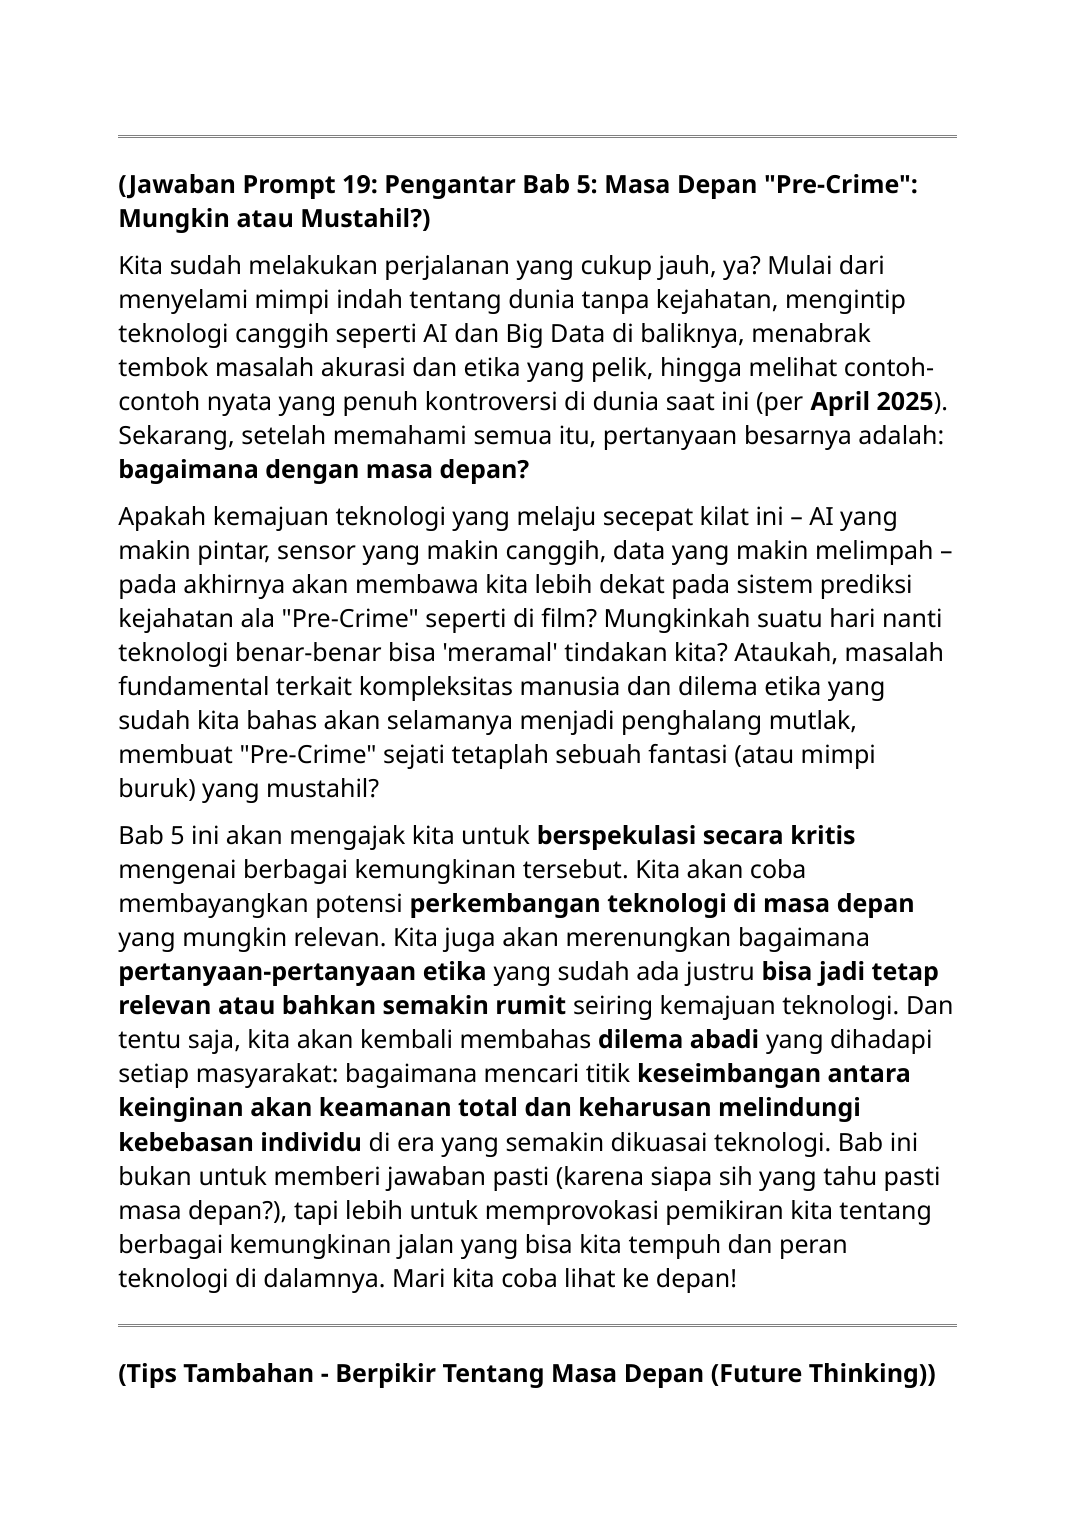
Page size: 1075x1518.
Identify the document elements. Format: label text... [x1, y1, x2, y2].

text Apakah kemajuan teknologi yang melaju secepat kilat ini – AI yang makin pintar, sensor yang makin canggih, data yang makin melimpah – pada akhirnya akan membawa kita lebih dekat pada sistem prediksi kejahatan ala "Pre-Crime" seperti di film? Mungkinkah suatu hari nanti teknologi benar-benar bisa 'meramal' tindakan kita? Ataukah, masalah fundamental terkait kompleksitas manusia dan dilema etika yang sudah kita bahas akan selamanya menjadi penghalang mutlak, membuat "Pre-Crime" sejati tetaplah sebuah fantasi (atau mimpi buruk) yang mustahil? [118, 498, 957, 805]
text Bab 5 ini akan mengajak kita untuk berspekulasi secara kritis mengenai berbagai kemungkinan tersebut. Kita akan coba membayangkan potensi perkembangan teknologi di masa depan yang mungkin relevan. Kita juga akan merenungkan bagaimana pertanyaan-pertanyaan etika yang sudah ada justru bisa jadi tetap relevan atau bahkan semakin rumit seiring kemajuan teknologi. Dan tentu saja, kita akan kembali membahas dilema abadi yang dihadapi setiap masyarakat: bagaimana mencari titik keseimbangan antara keinginan akan keamanan total dan keharusan melindungi kebebasan individu di era yang semakin dikuasai teknologi. Bab ini bukan untuk memberi jawaban pasti (karena siapa sih yang tahu pasti masa depan?), tapi lebih untuk memprovokasi pemikiran kita tentang berbagai kemungkinan jalan yang bisa kita tempuh dan peran teknologi di dalamnya. Mari kita coba lihat ke depan! [118, 818, 957, 1294]
text (Tips Tambahan - Berpikir Tentang Masa Depan (Future Thinking)) [118, 1356, 957, 1390]
text (Jawaban Prompt 19: Pengantar Bab 5: Masa Depan "Pre-Crime": Mungkin atau Mustahil?) [118, 167, 957, 235]
text Kita sudah melakukan perjalanan yang cukup jauh, ya? Mulai dari menyelami mimpi indah tentang dunia tanpa kejahatan, mengintip teknologi canggih seperti AI dan Big Data di baliknya, menabrak tembok masalah akurasi dan etika yang pelik, hingga melihat contoh-contoh nyata yang penuh kontroversi di dunia saat ini (per April 2025). Sekarang, setelah memahami semua itu, pertanyaan besarnya adalah: bagaimana dengan masa depan? [118, 248, 957, 486]
